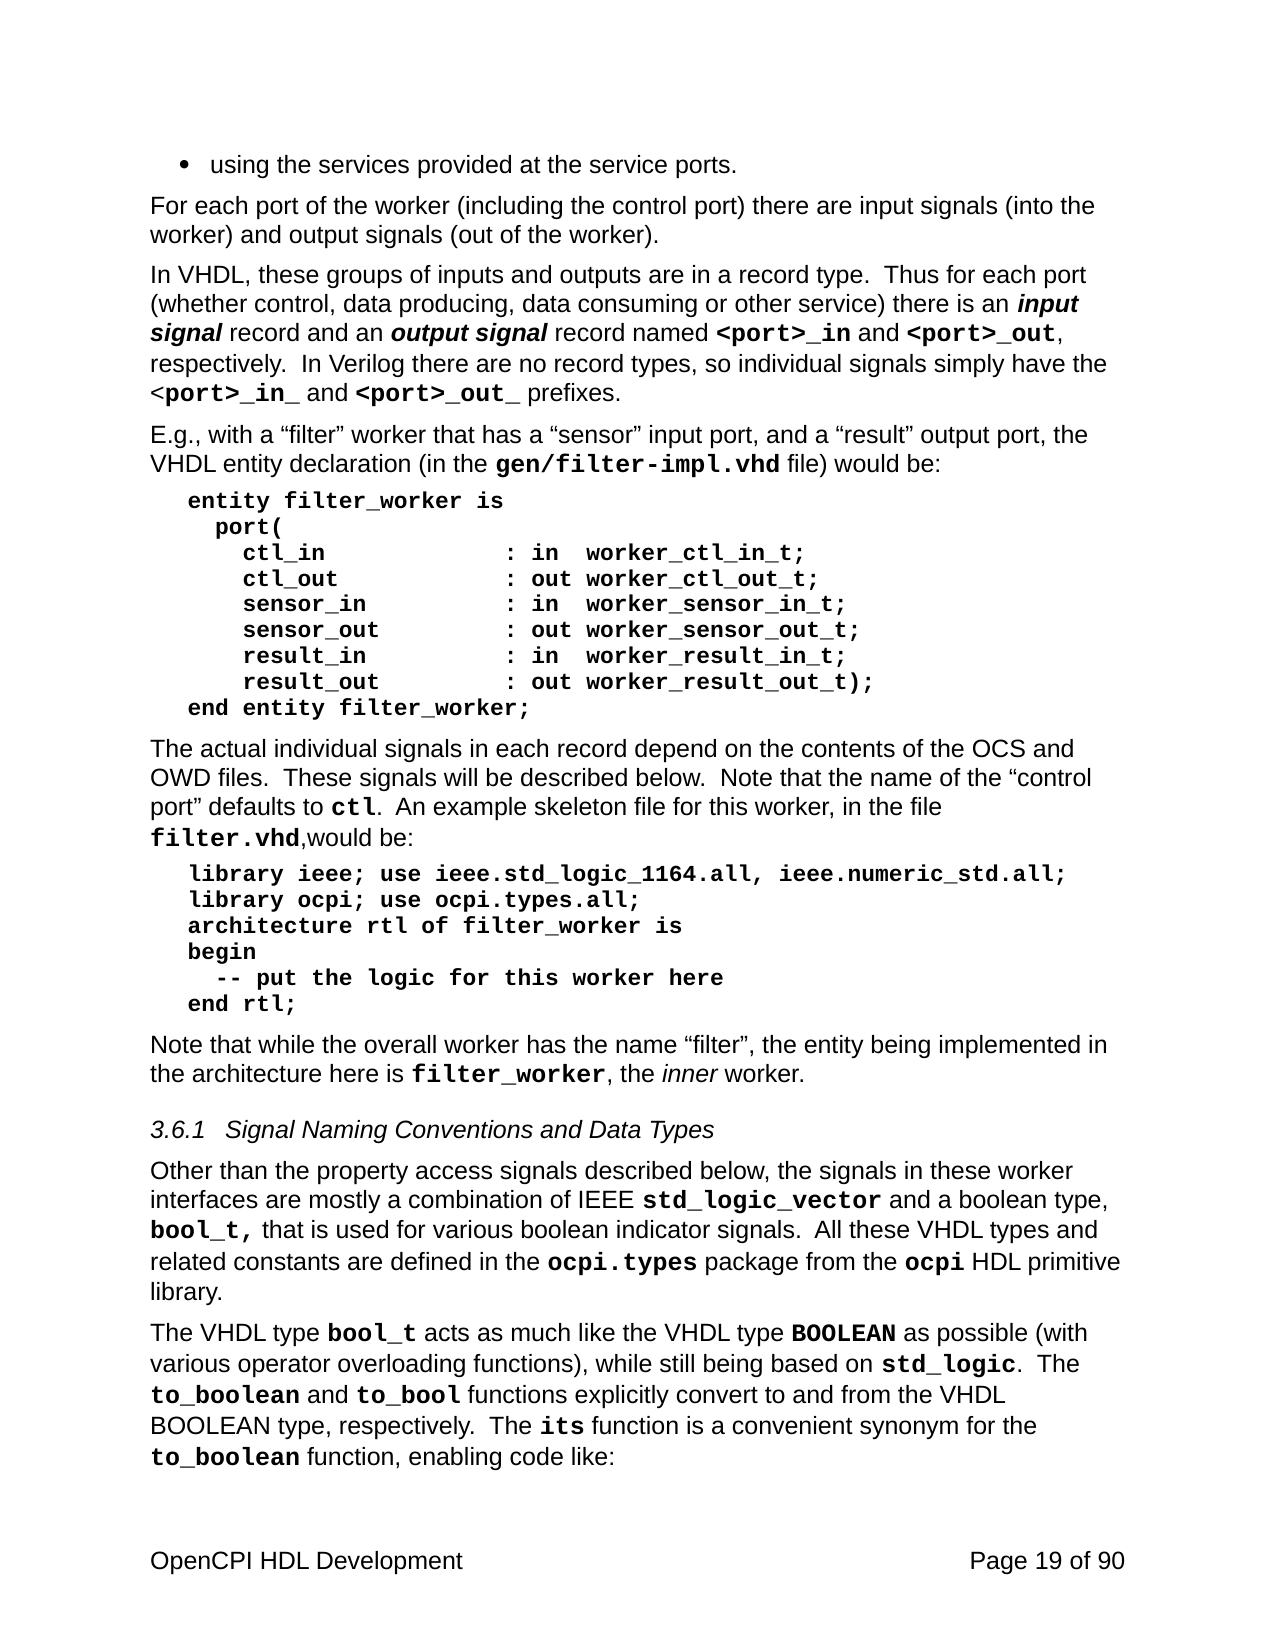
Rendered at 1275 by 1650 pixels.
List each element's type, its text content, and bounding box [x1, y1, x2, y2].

text For each port of the worker (including the control port) there are input signals (into the worker) and output signals (out of the worker). [150, 191, 1125, 248]
text entity filter_worker is port( ctl_in : in worker_ctl_in_t; ctl_out : out worker_ctl_out_t; sensor_in : in worker_sensor_in_t; sensor_out : out worker_sensor_out_t; result_in : in worker_result_in_t; result_out : out worker_result_out_t); end entity filter_worker; [187, 489, 1125, 722]
text In VHDL, these groups of inputs and outputs are in a record type. Thus for each port (whether control, data producing, data consuming or other service) there is an input signal record and an output signal record named <port>_in and <port>_out, respectively. In Verilog there are no record types, so individual signals simply have the <port>_in_ and <port>_out_ prefixes. [150, 260, 1125, 408]
text The actual individual signals in each record depend on the contents of the OCS and OWD files. These signals will be described below. Note that the name of the “control port” defaults to ctl. An example skeleton file for this worker, in the file filter.vhd,would be: [150, 734, 1125, 854]
text Other than the property access signals described below, the signals in these worker interfaces are mostly a combination of IEEE std_logic_vector and a boolean type, bool_t, that is used for various boolean indicator signals. All these VHDL types and related constants are defined in the ocpi.types package from the ocpi HDL primitive library. [150, 1156, 1125, 1306]
text E.g., with a “filter” worker that has a “sensor” input port, and a “result” output port, the VHDL entity declaration (in the gen/filter-impl.vhd file) would be: [150, 420, 1125, 480]
subtitle Signal Naming Conventions and Data Types [150, 1115, 1125, 1144]
text library ieee; use ieee.std_logic_1164.all, ieee.numeric_std.all; library ocpi; use ocpi.types.all; architecture rtl of filter_worker is begin -- put the logic for this worker here end rtl; [187, 863, 1125, 1018]
text Note that while the overall worker has the name “filter”, the entity being implemented in the architecture here is filter_worker, the inner worker. [150, 1030, 1125, 1090]
text The VHDL type bool_t acts as much like the VHDL type BOOLEAN as possible (with various operator overloading functions), while still being based on std_logic. The to_boolean and to_bool functions explicitly convert to and from the VHDL BOOLEAN type, respectively. The its function is a convenient synonym for the to_boolean function, enabling code like: [150, 1318, 1125, 1473]
list using the services provided at the service ports. [180, 150, 1125, 179]
